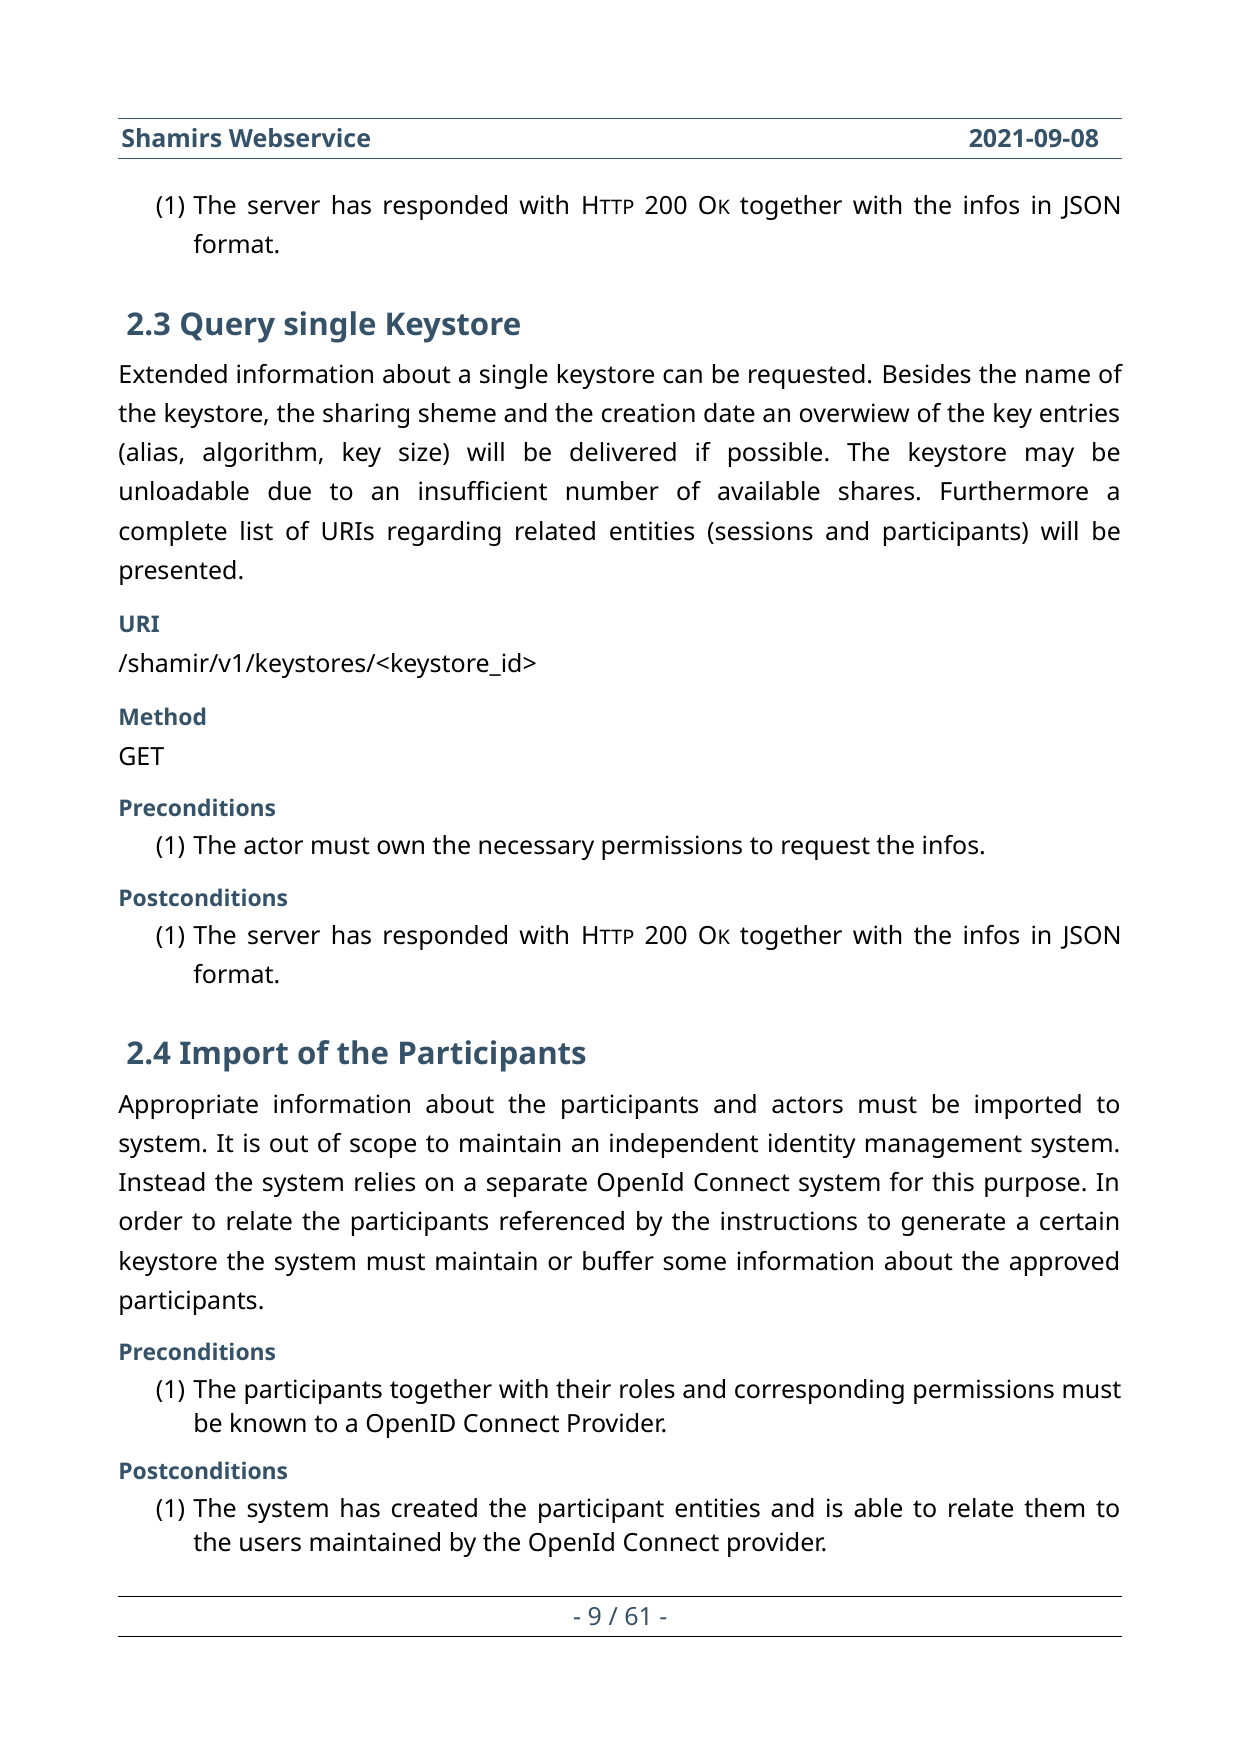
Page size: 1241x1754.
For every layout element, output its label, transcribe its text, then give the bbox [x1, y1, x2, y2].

text Postconditions [118, 1455, 1122, 1486]
text Method [118, 699, 1122, 733]
list The participants together with their roles and corresponding permissions must be known to a OpenID Connect Provider. [156, 1372, 1122, 1440]
text Preconditions [118, 792, 1122, 823]
text Appropriate information about the participants and actors must be imported to system. It is out of scope to maintain an independent identity management system. Instead the system relies on a separate OpenId Connect system for this purpose. In order to relate the participants referenced by the instructions to generate a certain keystore the system must maintain or buffer some information about the approved participants. [118, 1086, 1122, 1316]
text URI [118, 606, 1122, 640]
text /shamir/v1/keystores/<keystore_id> [118, 645, 1122, 679]
list The system has created the participant entities and is able to relate them to the users maintained by the OpenId Connect provider. [156, 1491, 1122, 1559]
text GET [118, 738, 1122, 772]
text Postconditions [118, 882, 1122, 913]
list The actor must own the necessary permissions to request the infos. [156, 828, 1122, 862]
subtitle Query single Keystore [118, 301, 1122, 344]
list The server has responded with Http 200 Ok together with the infos in JSON format. [156, 918, 1122, 991]
text Extended information about a single keystore can be requested. Besides the name of the keystore, the sharing sheme and the creation date an overwiew of the key entries (alias, algorithm, key size) will be delivered if possible. The keystore may be unloadable due to an insufficient number of available shares. Furthermore a complete list of URIs regarding related entities (sessions and participants) will be presented. [118, 357, 1122, 586]
list The server has responded with Http 200 Ok together with the infos in JSON format. [156, 188, 1122, 261]
text Preconditions [118, 1336, 1122, 1367]
subtitle Import of the Participants [118, 1031, 1122, 1074]
